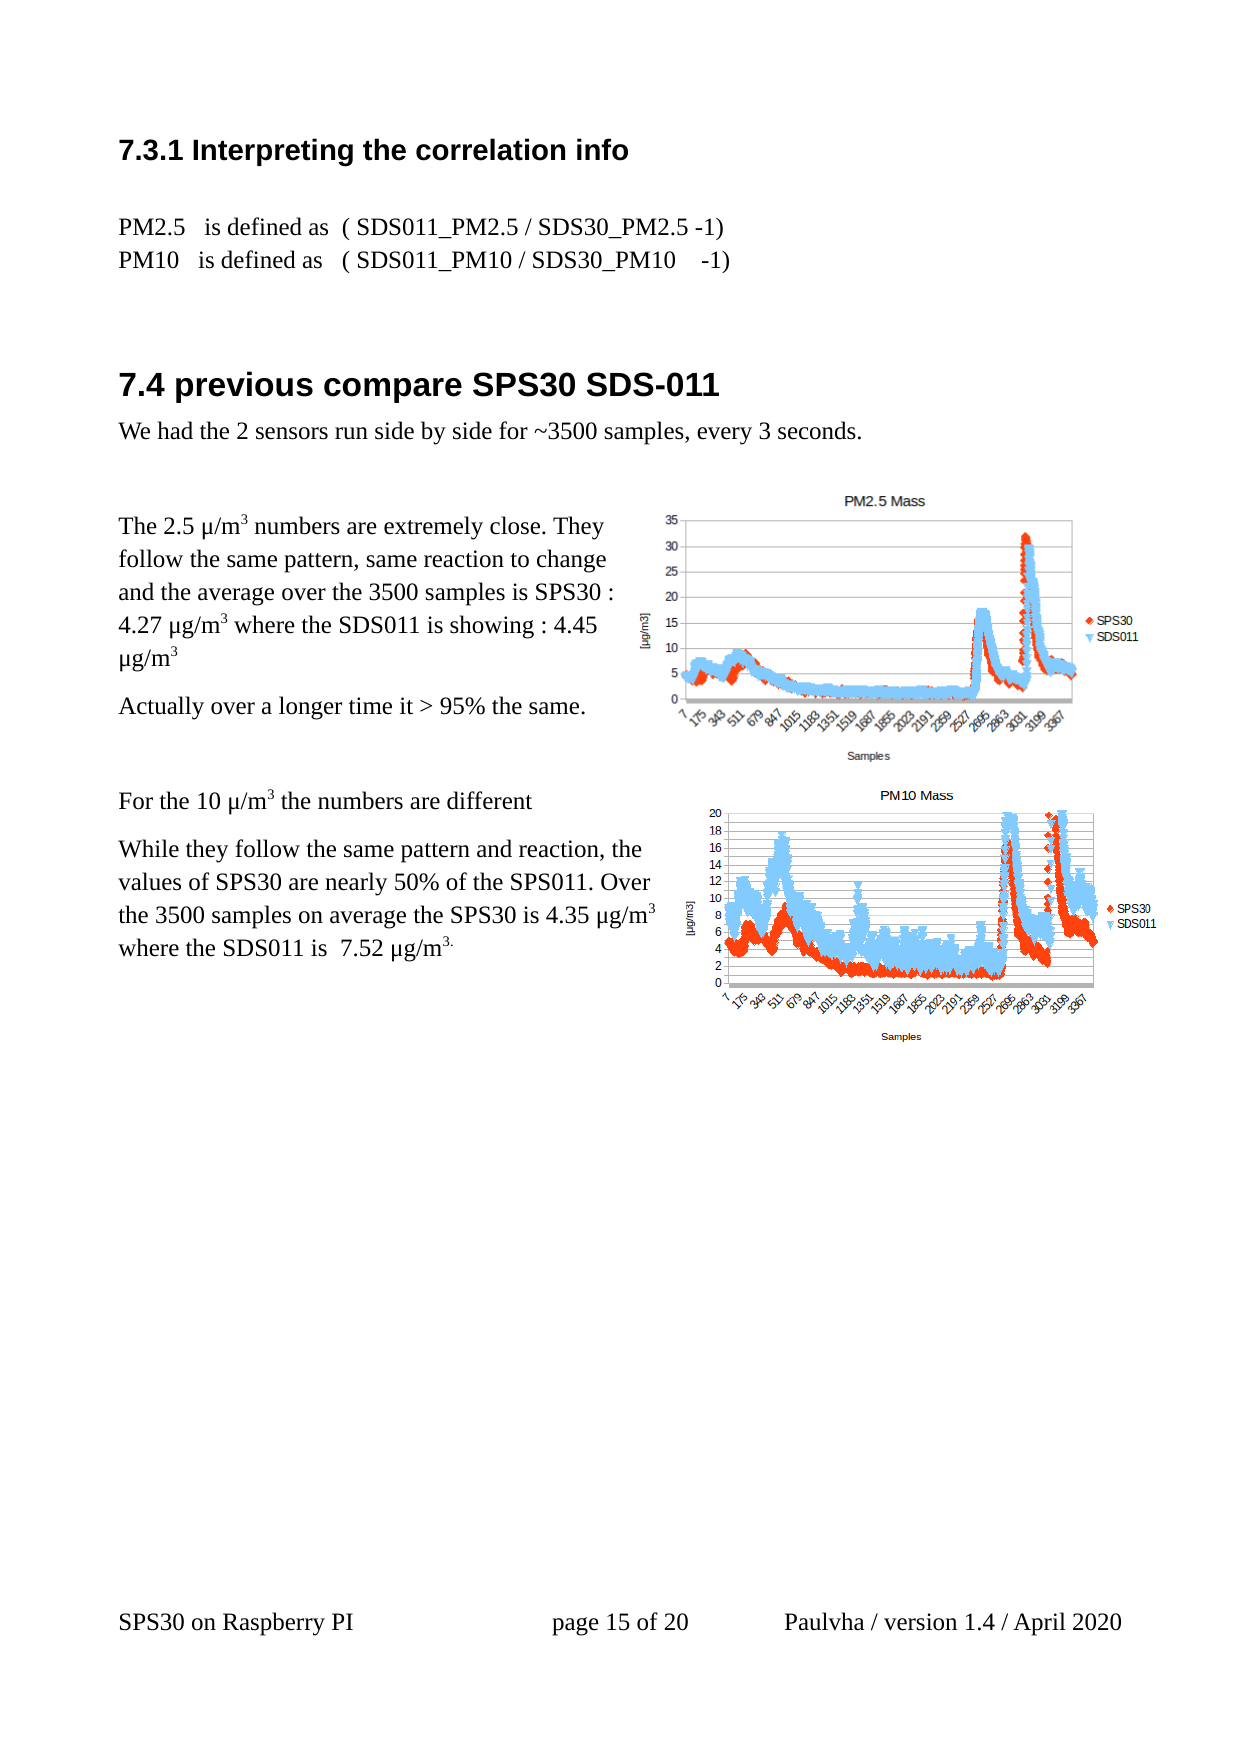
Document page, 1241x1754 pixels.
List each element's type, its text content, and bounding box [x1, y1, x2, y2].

picture [621, 478, 1166, 1059]
subtitle 7.3.1 Interpreting the correlation info [118, 133, 1122, 166]
text Actually over a longer time it > 95% the same. [118, 691, 621, 720]
subtitle 7.4 previous compare SPS30 SDS-011 [118, 365, 1122, 403]
text We had the 2 sensors run side by side for ~3500 samples, every 3 seconds. [118, 416, 1122, 445]
text PM2.5 is defined as ( SDS011_PM2.5 / SDS30_PM2.5 -1) [118, 212, 1122, 241]
text For the 10 μ/m3 the numbers are different [118, 786, 667, 815]
text PM10 is defined as ( SDS011_PM10 / SDS30_PM10 -1) [118, 245, 1122, 274]
text The 2.5 μ/m3 numbers are extremely close. They follow the same pattern, same reaction to change and the average over the 3500 samples is SPS30 : 4.27 μg/m3 where the SDS011 is showing : 4.45 μg/m3 [118, 511, 621, 672]
text While they follow the same pattern and reaction, the values of SPS30 are nearly 50% of the SPS011. Over the 3500 samples on average the SPS30 is 4.35 μg/m3 where the SDS011 is 7.52 μg/m3. [118, 834, 667, 962]
